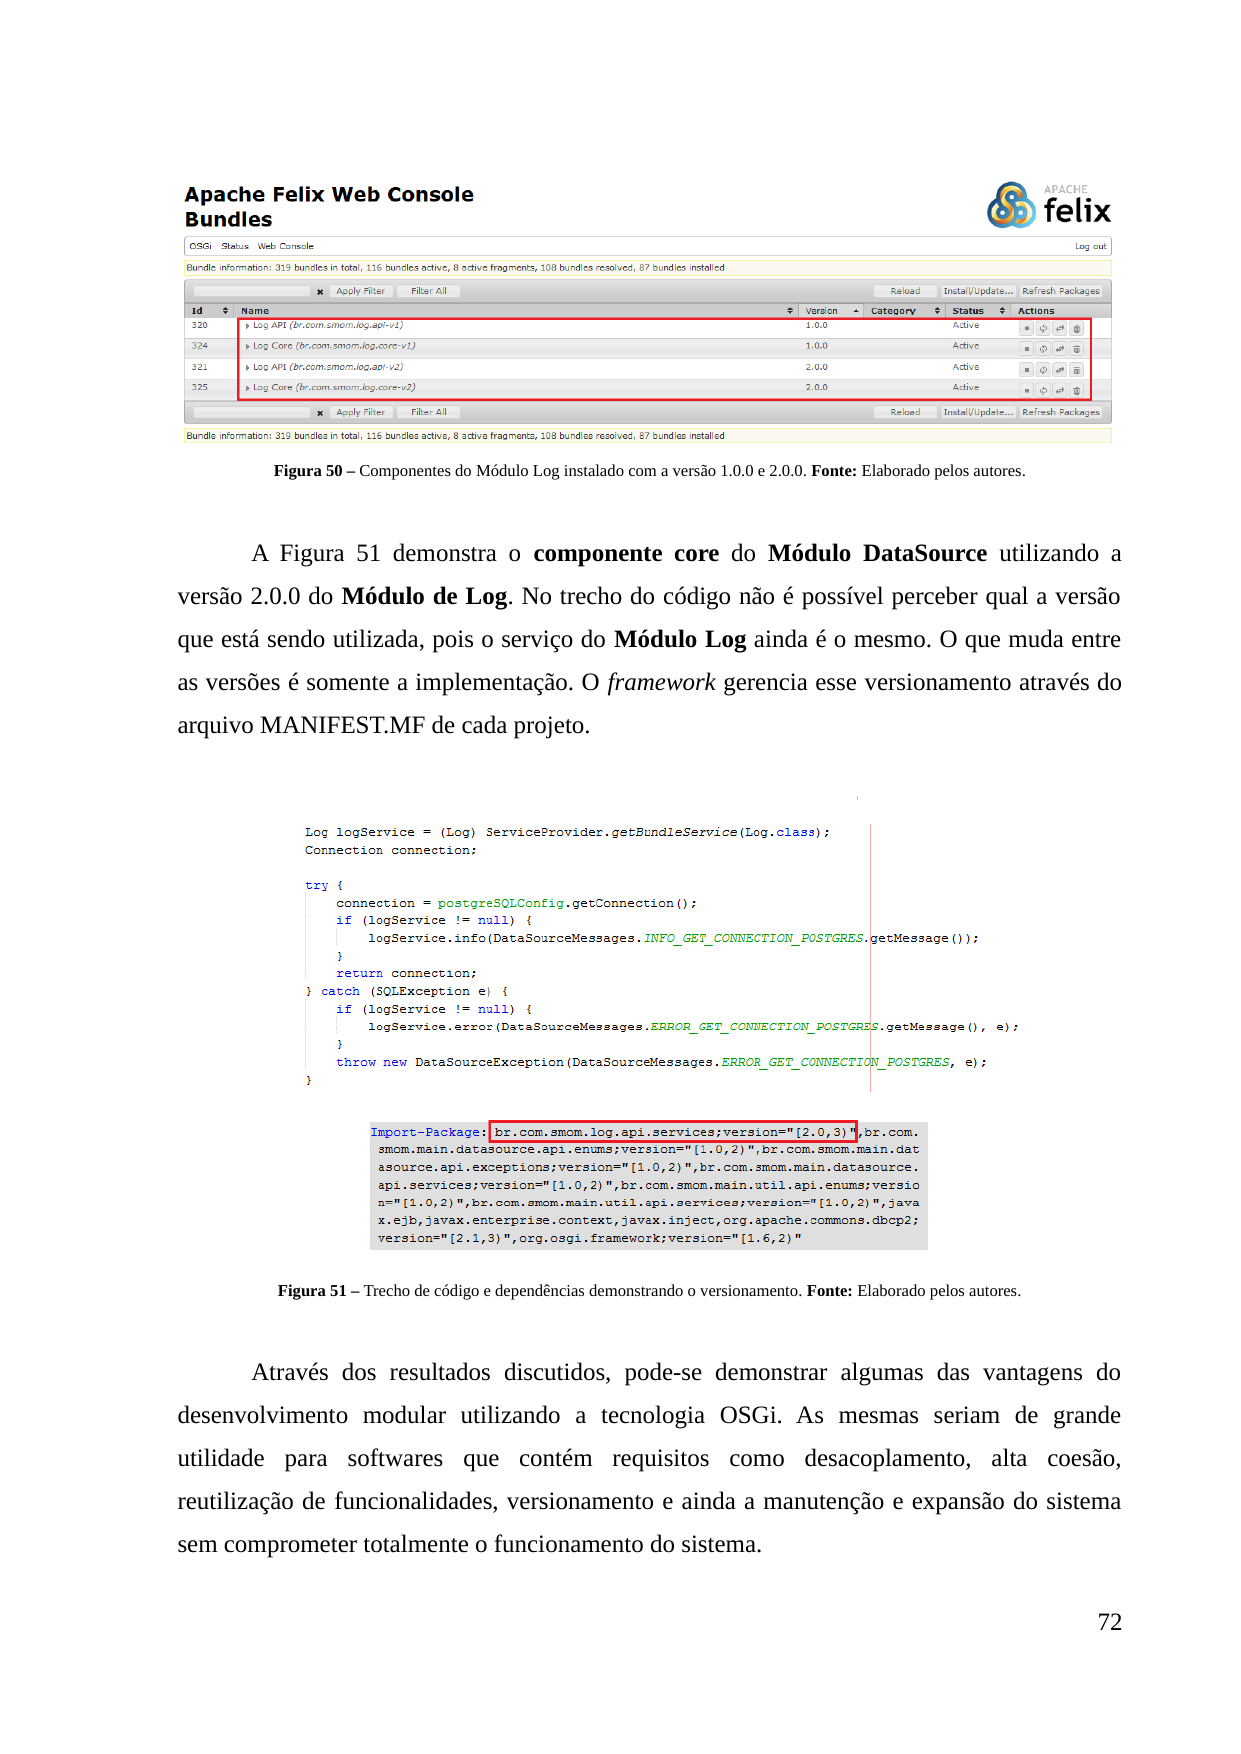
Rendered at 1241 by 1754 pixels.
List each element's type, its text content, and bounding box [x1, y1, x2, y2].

picture [177, 177, 1123, 461]
text Através dos resultados discutidos, pode-se demonstrar algumas das vantagens do desenvolvimento modular utilizando a tecnologia OSGi. As mesmas seriam de grande utilidade para softwares que contém requisitos como desacoplamento, alta coesão, reutilização de funcionalidades, versionamento e ainda a manutenção e expansão do sistema sem comprometer totalmente o funcionamento do sistema. [177, 1357, 1122, 1558]
text A Figura 51 demonstra o componente core do Módulo DataSource utilizando a versão 2.0.0 do Módulo de Log. No trecho do código não é possível perceber qual a versão que está sendo utilizada, pois o serviço do Módulo Log ainda é o mesmo. O que muda entre as versões é somente a implementação. O framework gerencia esse versionamento através do arquivo MANIFEST.MF de cada projeto. [177, 538, 1122, 739]
picture [273, 796, 1027, 1262]
text Figura 51 – Trecho de código e dependências demonstrando o versionamento. Fonte: Elaborado pelos autores. [273, 1280, 1026, 1299]
text Figura 50 – Componentes do Módulo Log instalado com a versão 1.0.0 e 2.0.0. Fonte: Elaborado pelos autores. [177, 461, 1122, 480]
